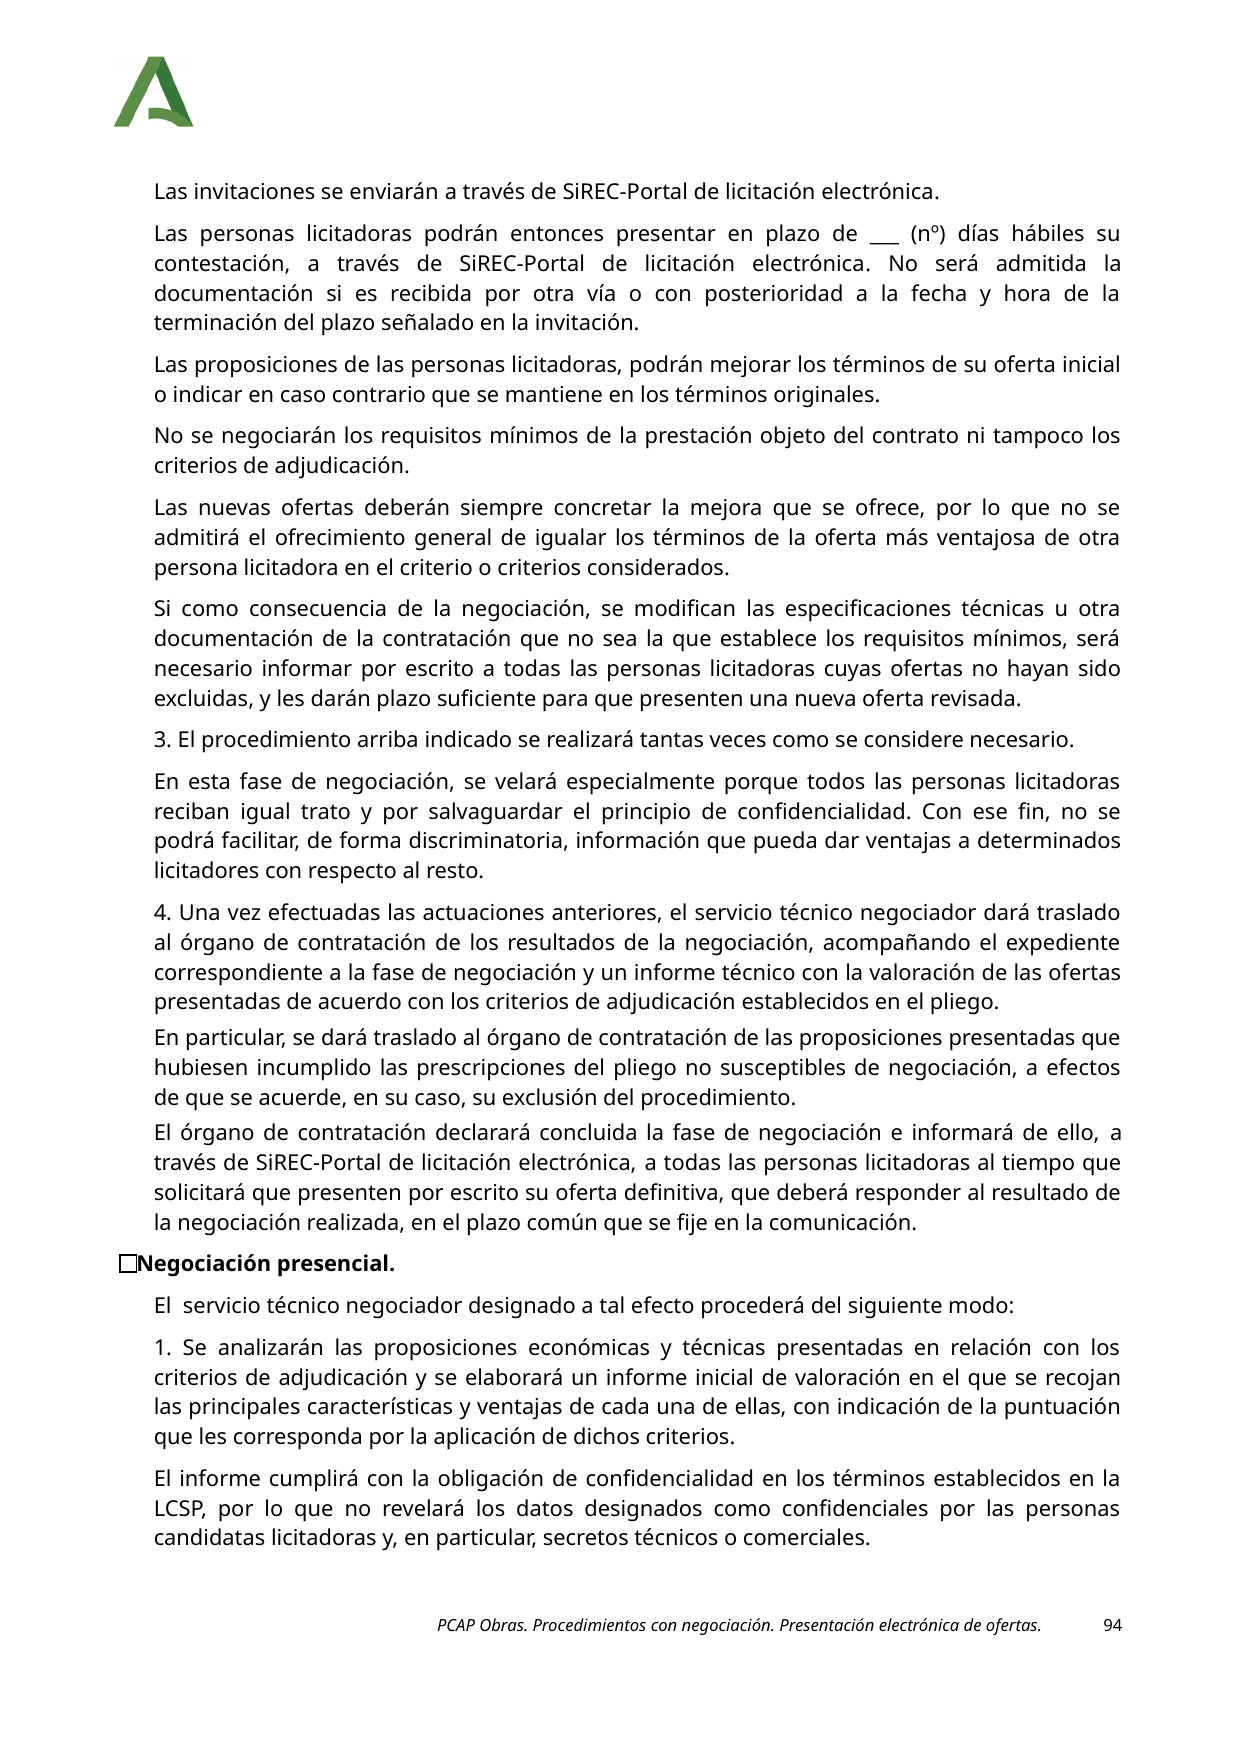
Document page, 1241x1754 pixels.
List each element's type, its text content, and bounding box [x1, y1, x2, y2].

text Negociación presencial. [118, 1248, 1122, 1278]
text No se negociarán los requisitos mínimos de la prestación objeto del contrato ni tampoco los criterios de adjudicación. [153, 421, 1122, 480]
text Las invitaciones se enviarán a través de SiREC-Portal de licitación electrónica. [153, 176, 1122, 206]
text El servicio técnico negociador designado a tal efecto procederá del siguiente modo: [153, 1290, 1122, 1320]
text En esta fase de negociación, se velará especialmente porque todos las personas licitadoras reciban igual trato y por salvaguardar el principio de confidencialidad. Con ese fin, no se podrá facilitar, de forma discriminatoria, información que pueda dar ventajas a determinados licitadores con respecto al resto. [153, 766, 1122, 885]
text El informe cumplirá con la obligación de confidencialidad en los términos establecidos en la LCSP, por lo que no revelará los datos designados como confidenciales por las personas candidatas licitadoras y, en particular, secretos técnicos o comerciales. [153, 1463, 1122, 1552]
text 3. El procedimiento arriba indicado se realizará tantas veces como se considere necesario. [153, 724, 1122, 754]
text Si como consecuencia de la negociación, se modifican las especificaciones técnicas u otra documentación de la contratación que no sea la que establece los requisitos mínimos, será necesario informar por escrito a todas las personas licitadoras cuyas ofertas no hayan sido excluidas, y les darán plazo suficiente para que presenten una nueva oferta revisada. [153, 593, 1122, 712]
text En particular, se dará traslado al órgano de contratación de las proposiciones presentadas que hubiesen incumplido las prescripciones del pliego no susceptibles de negociación, a efectos de que se acuerde, en su caso, su exclusión del procedimiento. [153, 1022, 1122, 1111]
text El órgano de contratación declarará concluida la fase de negociación e informará de ello, a través de SiREC-Portal de licitación electrónica, a todas las personas licitadoras al tiempo que solicitará que presenten por escrito su oferta definitiva, que deberá responder al resultado de la negociación realizada, en el plazo común que se fije en la comunicación. [153, 1117, 1122, 1237]
picture [109, 52, 198, 131]
text Las personas licitadoras podrán entonces presentar en plazo de ___ (nº) días hábiles su contestación, a través de SiREC-Portal de licitación electrónica. No será admitida la documentación si es recibida por otra vía o con posterioridad a la fecha y hora de la terminación del plazo señalado en la invitación. [153, 218, 1122, 337]
text Las nuevas ofertas deberán siempre concretar la mejora que se ofrece, por lo que no se admitirá el ofrecimiento general de igualar los términos de la oferta más ventajosa de otra persona licitadora en el criterio o criterios considerados. [153, 492, 1122, 581]
text 4. Una vez efectuadas las actuaciones anteriores, el servicio técnico negociador dará traslado al órgano de contratación de los resultados de la negociación, acompañando el expediente correspondiente a la fase de negociación y un informe técnico con la valoración de las ofertas presentadas de acuerdo con los criterios de adjudicación establecidos en el pliego. [153, 897, 1122, 1016]
text Las proposiciones de las personas licitadoras, podrán mejorar los términos de su oferta inicial o indicar en caso contrario que se mantiene en los términos originales. [153, 349, 1122, 409]
text 1. Se analizarán las proposiciones económicas y técnicas presentadas en relación con los criterios de adjudicación y se elaborará un informe inicial de valoración en el que se recojan las principales características y ventajas de cada una de ellas, con indicación de la puntuación que les corresponda por la aplicación de dichos criterios. [153, 1332, 1122, 1451]
